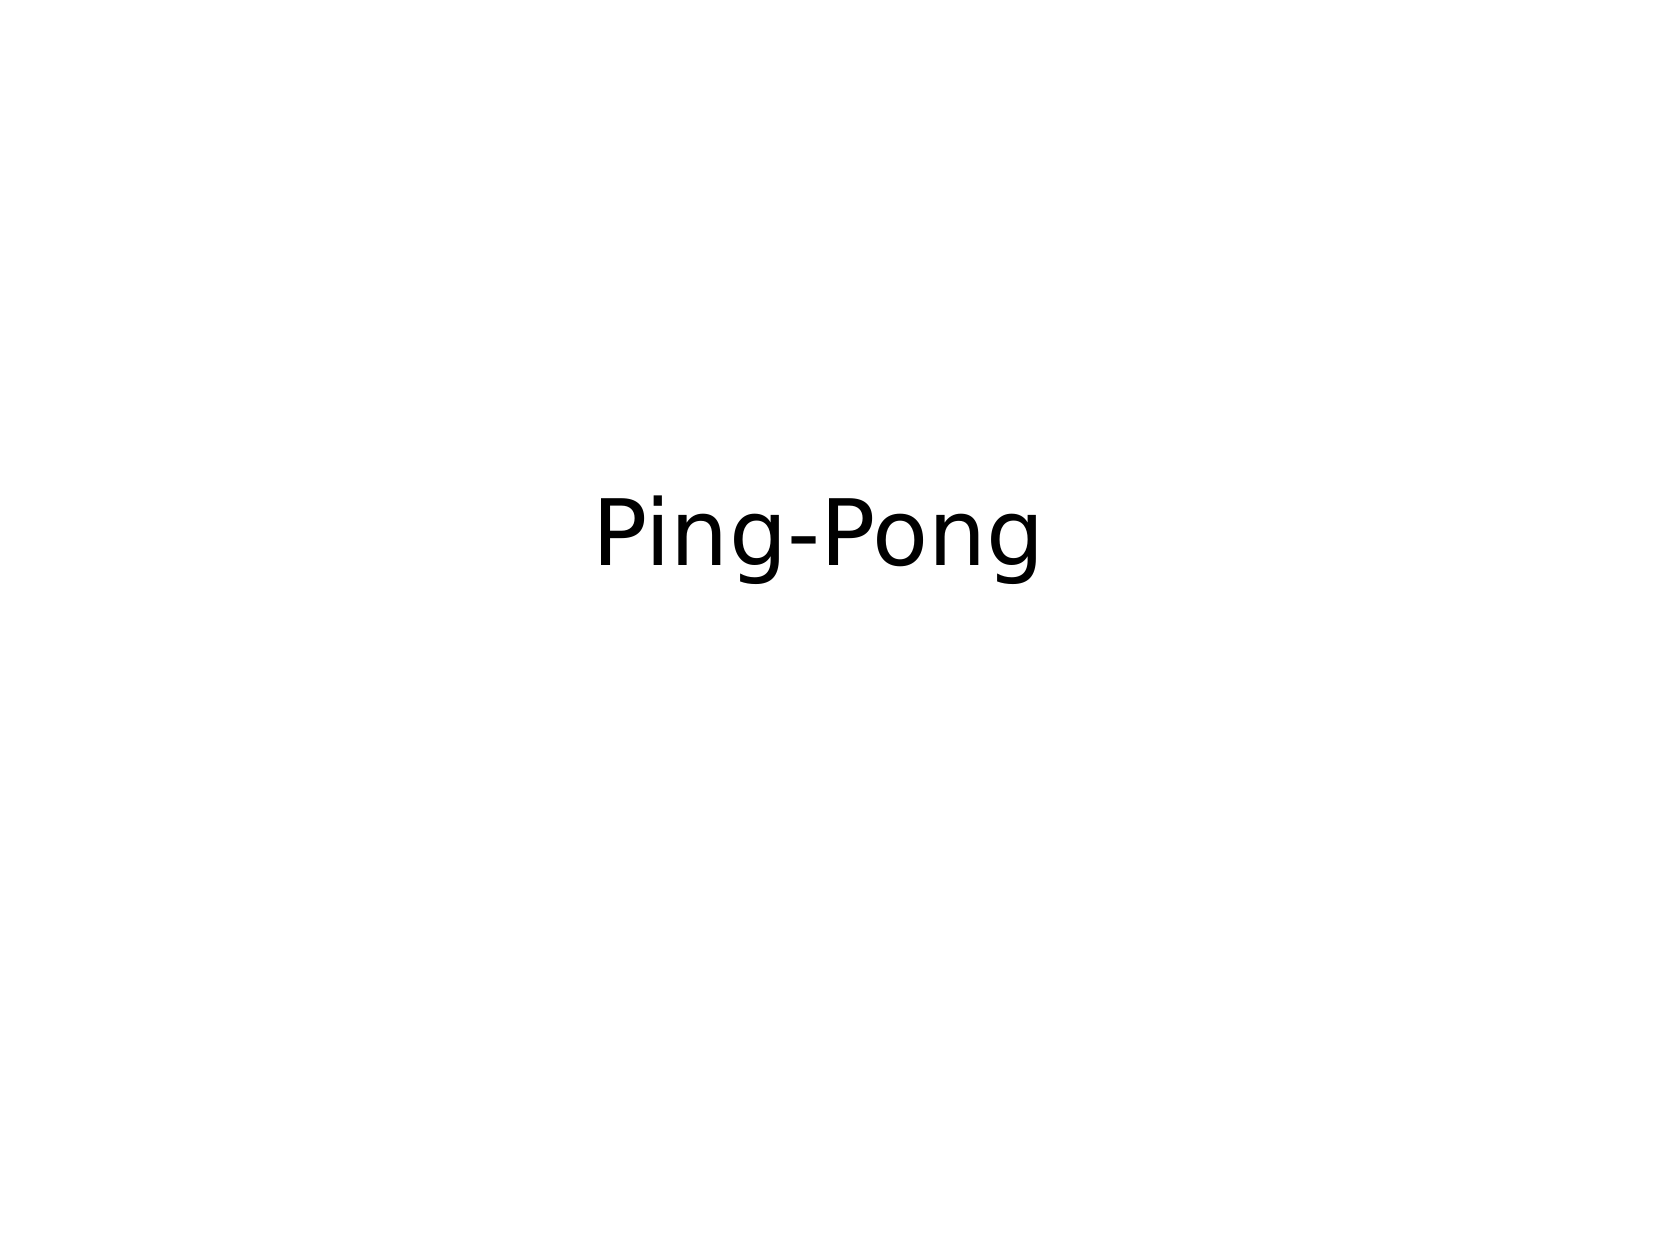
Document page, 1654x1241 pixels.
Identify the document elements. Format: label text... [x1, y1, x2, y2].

title Ping-Pong [75, 430, 1563, 638]
